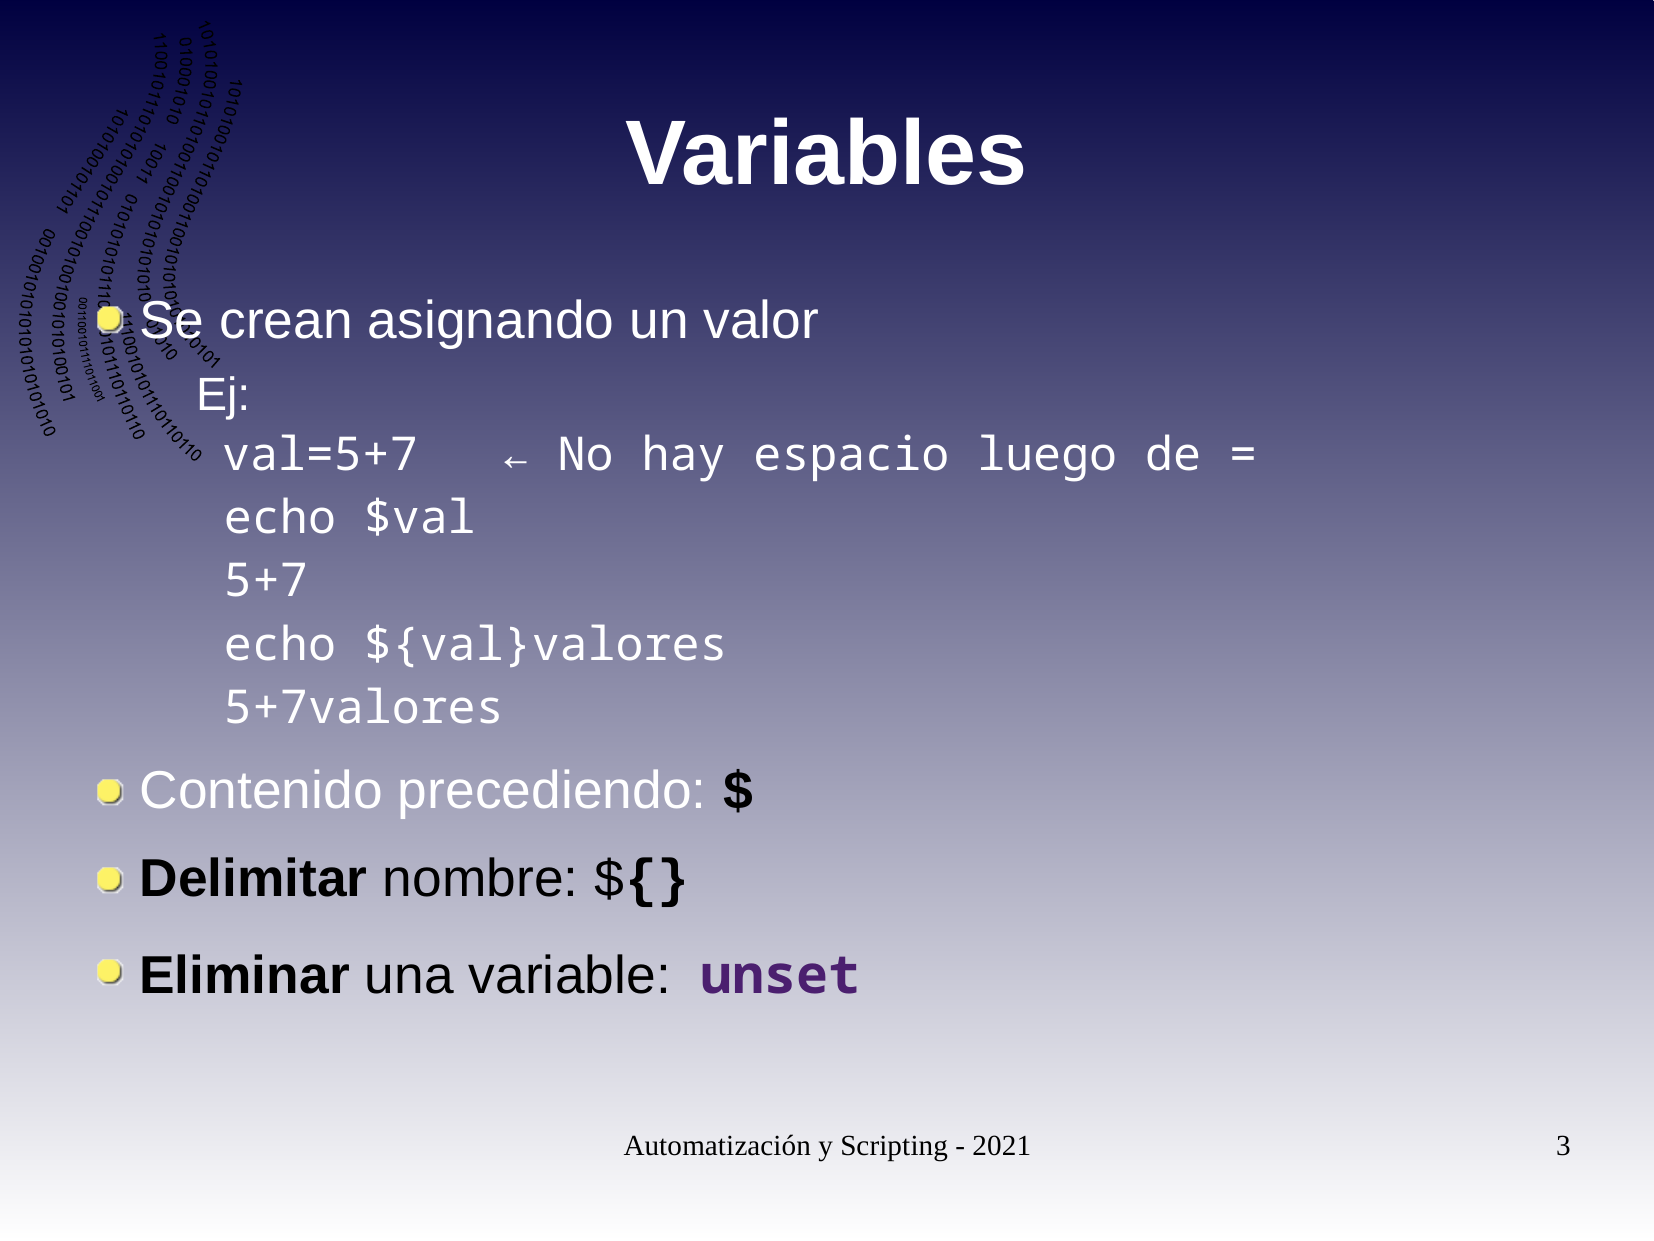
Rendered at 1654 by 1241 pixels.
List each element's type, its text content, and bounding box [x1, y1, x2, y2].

title Variables [82, 49, 1571, 257]
picture [18, 20, 243, 461]
list Se crean asignando un valor Ej: val=5+7 ← No hay espacio luego de = echo $val 5+7 echo ${val}valores 5+7valores Contenido precediendo: $ Delimitar nombre: ${} Eliminar una variable: unset [82, 290, 1571, 1010]
